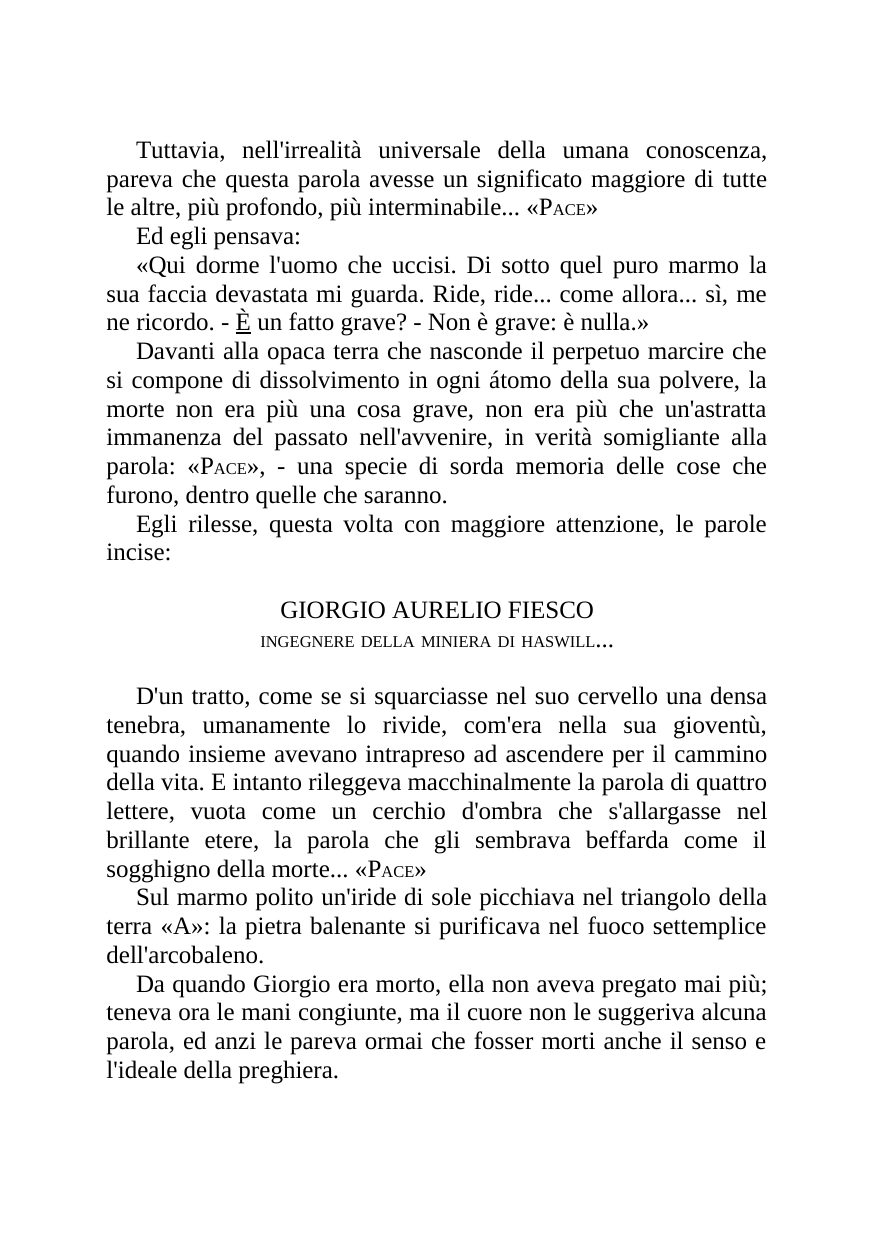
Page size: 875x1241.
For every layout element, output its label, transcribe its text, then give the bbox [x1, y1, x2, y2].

text «Qui dorme l'uomo che uccisi. Di sotto quel puro marmo la sua faccia devastata mi guarda. Ride, ride... come allora... sì, me ne ricordo. - È un fatto grave? - Non è grave: è nulla.» [106, 250, 768, 336]
text Da quando Giorgio era morto, ella non aveva pregato mai più; teneva ora le mani congiunte, ma il cuore non le suggeriva alcuna parola, ed anzi le pareva ormai che fosser morti anche il senso e l'ideale della preghiera. [106, 969, 768, 1084]
text Egli rilesse, questa volta con maggiore attenzione, le parole incise: [106, 509, 768, 566]
text Sul marmo polito un'iride di sole picchiava nel triangolo della terra «A»: la pietra balenante si purificava nel fuoco settemplice dell'arcobaleno. [106, 882, 768, 969]
text Davanti alla opaca terra che nasconde il perpetuo marcire che si compone di dissolvimento in ogni átomo della sua polvere, la morte non era più una cosa grave, non era più che un'astratta immanenza del passato nell'avvenire, in verità somigliante alla parola: «Pace», - una specie di sorda memoria delle cose che furono, dentro quelle che saranno. [106, 336, 768, 509]
text GIORGIO AURELIO FIESCO [106, 595, 768, 624]
text ingegnere della miniera di haswill... [106, 624, 768, 652]
text Tuttavia, nell'irrealità universale della umana conoscenza, pareva che questa parola avesse un significato maggiore di tutte le altre, più profondo, più interminabile... «Pace» [106, 135, 768, 221]
text Ed egli pensava: [106, 221, 768, 250]
text D'un tratto, come se si squarciasse nel suo cervello una densa tenebra, umanamente lo rivide, com'era nella sua gioventù, quando insieme avevano intrapreso ad ascendere per il cammino della vita. E intanto rileggeva macchinalmente la parola di quattro lettere, vuota come un cerchio d'ombra che s'allargasse nel brillante etere, la parola che gli sembrava beffarda come il sogghigno della morte... «Pace» [106, 681, 768, 882]
